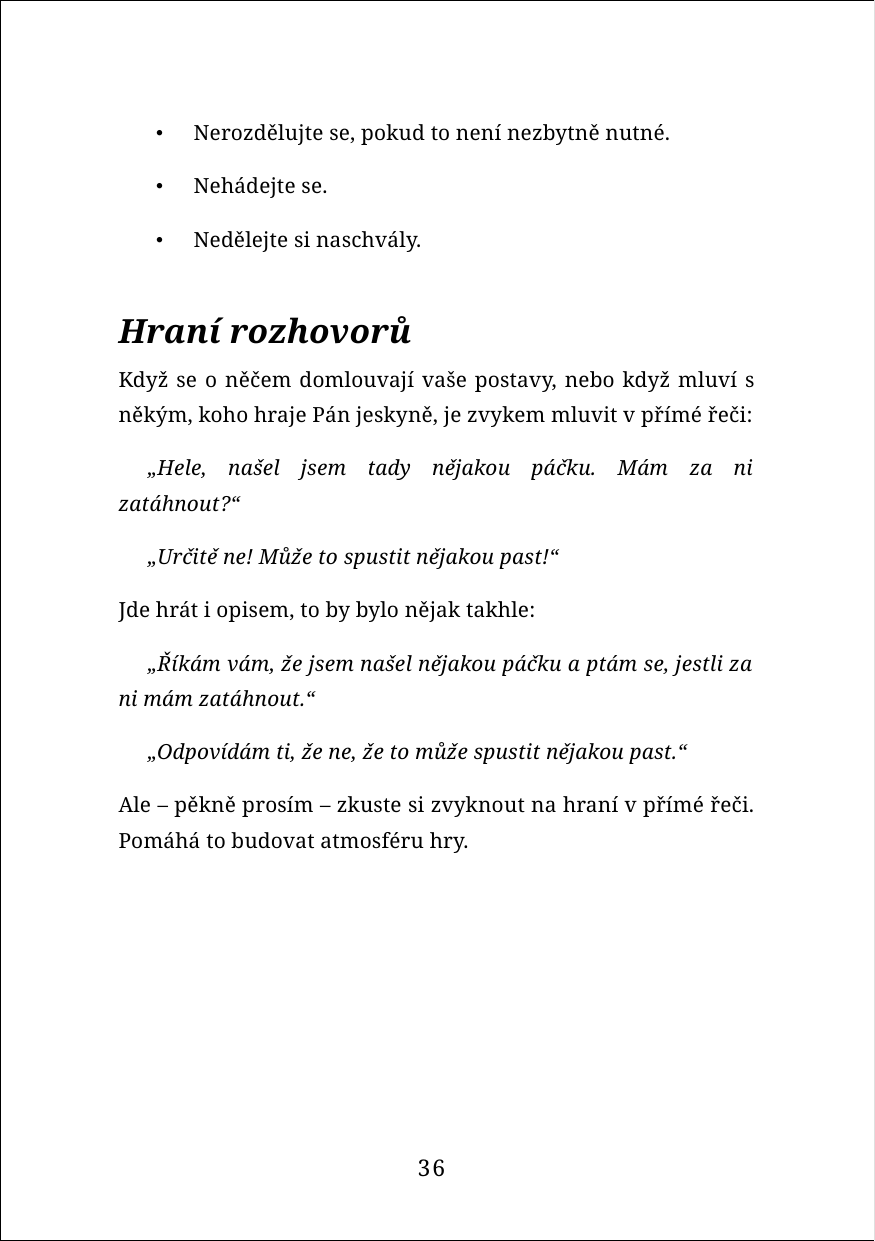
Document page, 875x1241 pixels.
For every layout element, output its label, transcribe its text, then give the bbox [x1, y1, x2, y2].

text „Určitě ne! Může to spustit nějakou past!“ [118, 542, 756, 571]
text Když se o něčem domlouvají vaše postavy, nebo když mluví s někým, koho hraje Pán jeskyně, je zvykem mluvit v přímé řeči: [118, 365, 756, 429]
list Nedělejte si naschvály. [156, 225, 756, 253]
list Nehádejte se. [156, 171, 756, 200]
list Nerozdělujte se, pokud to není nezbytně nutné. [156, 118, 756, 147]
text Ale – pěkně prosím – zkuste si zvyknout na hraní v přímé řeči. Pomáhá to budovat atmosféru hry. [118, 791, 756, 854]
text „Odpovídám ti, že ne, že to může spustit nějakou past.“ [118, 737, 756, 766]
subtitle Hraní rozhovorů [118, 307, 756, 353]
text „Hele, našel jsem tady nějakou páčku. Mám za ni zatáhnout?“ [118, 453, 756, 517]
text „Říkám vám, že jsem našel nějakou páčku a ptám se, jestli za ni mám zatáhnout.“ [118, 649, 756, 713]
text Jde hrát i opisem, to by bylo nějak takhle: [118, 595, 756, 624]
